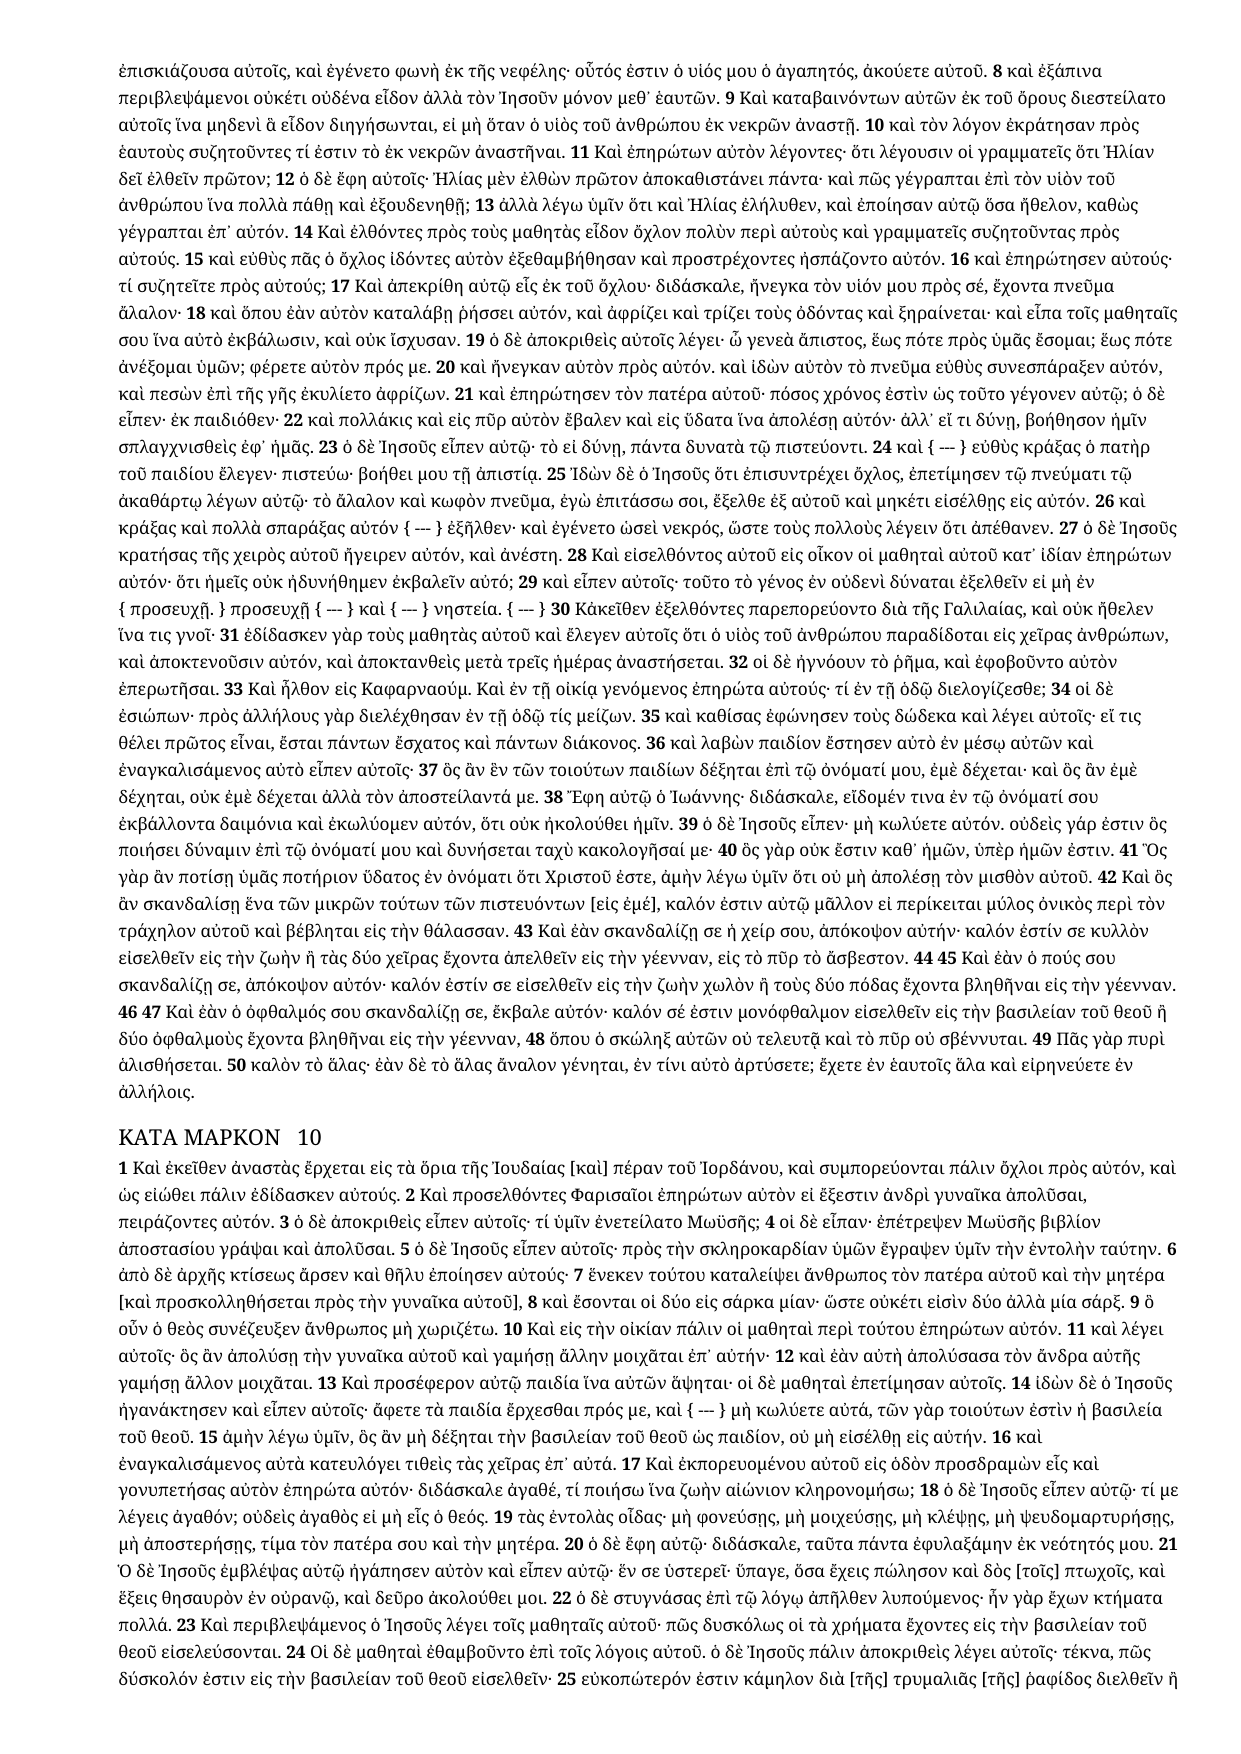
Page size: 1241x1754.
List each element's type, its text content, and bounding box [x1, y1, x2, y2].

text ἐπισκιάζουσα αὐτοῖς, καὶ ἐγένετο φωνὴ ἐκ τῆς νεφέλης· οὗτός ἐστιν ὁ υἱός μου ὁ ἀγαπητός, ἀκούετε αὐτοῦ. 8 καὶ ἐξάπινα περιβλεψάμενοι οὐκέτι οὐδένα εἶδον ἀλλὰ τὸν Ἰησοῦν μόνον μεθ᾽ ἑαυτῶν. 9 Καὶ καταβαινόντων αὐτῶν ἐκ τοῦ ὄρους διεστείλατο αὐτοῖς ἵνα μηδενὶ ἃ εἶδον διηγήσωνται, εἰ μὴ ὅταν ὁ υἱὸς τοῦ ἀνθρώπου ἐκ νεκρῶν ἀναστῇ. 10 καὶ τὸν λόγον ἐκράτησαν πρὸς ἑαυτοὺς συζητοῦντες τί ἐστιν τὸ ἐκ νεκρῶν ἀναστῆναι. 11 Καὶ ἐπηρώτων αὐτὸν λέγοντες· ὅτι λέγουσιν οἱ γραμματεῖς ὅτι Ἠλίαν δεῖ ἐλθεῖν πρῶτον; 12 ὁ δὲ ἔφη αὐτοῖς· Ἠλίας μὲν ἐλθὼν πρῶτον ἀποκαθιστάνει πάντα· καὶ πῶς γέγραπται ἐπὶ τὸν υἱὸν τοῦ ἀνθρώπου ἵνα πολλὰ πάθῃ καὶ ἐξουδενηθῇ; 13 ἀλλὰ λέγω ὑμῖν ὅτι καὶ Ἠλίας ἐλήλυθεν, καὶ ἐποίησαν αὐτῷ ὅσα ἤθελον, καθὼς γέγραπται ἐπ᾽ αὐτόν. 14 Καὶ ἐλθόντες πρὸς τοὺς μαθητὰς εἶδον ὄχλον πολὺν περὶ αὐτοὺς καὶ γραμματεῖς συζητοῦντας πρὸς αὐτούς. 15 καὶ εὐθὺς πᾶς ὁ ὄχλος ἰδόντες αὐτὸν ἐξεθαμβήθησαν καὶ προστρέχοντες ἠσπάζοντο αὐτόν. 16 καὶ ἐπηρώτησεν αὐτούς· τί συζητεῖτε πρὸς αὐτούς; 17 Καὶ ἀπεκρίθη αὐτῷ εἷς ἐκ τοῦ ὄχλου· διδάσκαλε, ἤνεγκα τὸν υἱόν μου πρὸς σέ, ἔχοντα πνεῦμα ἄλαλον· 18 καὶ ὅπου ἐὰν αὐτὸν καταλάβῃ ῥήσσει αὐτόν, καὶ ἀφρίζει καὶ τρίζει τοὺς ὀδόντας καὶ ξηραίνεται· καὶ εἶπα τοῖς μαθηταῖς σου ἵνα αὐτὸ ἐκβάλωσιν, καὶ οὐκ ἴσχυσαν. 19 ὁ δὲ ἀποκριθεὶς αὐτοῖς λέγει· ὦ γενεὰ ἄπιστος, ἕως πότε πρὸς ὑμᾶς ἔσομαι; ἕως πότε ἀνέξομαι ὑμῶν; φέρετε αὐτὸν πρός με. 20 καὶ ἤνεγκαν αὐτὸν πρὸς αὐτόν. καὶ ἰδὼν αὐτὸν τὸ πνεῦμα εὐθὺς συνεσπάραξεν αὐτόν, καὶ πεσὼν ἐπὶ τῆς γῆς ἐκυλίετο ἀφρίζων. 21 καὶ ἐπηρώτησεν τὸν πατέρα αὐτοῦ· πόσος χρόνος ἐστὶν ὡς τοῦτο γέγονεν αὐτῷ; ὁ δὲ εἶπεν· ἐκ παιδιόθεν· 22 καὶ πολλάκις καὶ εἰς πῦρ αὐτὸν ἔβαλεν καὶ εἰς ὕδατα ἵνα ἀπολέσῃ αὐτόν· ἀλλ᾽ εἴ τι δύνῃ, βοήθησον ἡμῖν σπλαγχνισθεὶς ἐφ᾽ ἡμᾶς. 23 ὁ δὲ Ἰησοῦς εἶπεν αὐτῷ· τὸ εἰ δύνῃ, πάντα δυνατὰ τῷ πιστεύοντι. 24 καὶ { --- } εὐθὺς κράξας ὁ πατὴρ τοῦ παιδίου ἔλεγεν· πιστεύω· βοήθει μου τῇ ἀπιστίᾳ. 25 Ἰδὼν δὲ ὁ Ἰησοῦς ὅτι ἐπισυντρέχει ὄχλος, ἐπετίμησεν τῷ πνεύματι τῷ ἀκαθάρτῳ λέγων αὐτῷ· τὸ ἄλαλον καὶ κωφὸν πνεῦμα, ἐγὼ ἐπιτάσσω σοι, ἔξελθε ἐξ αὐτοῦ καὶ μηκέτι εἰσέλθῃς εἰς αὐτόν. 26 καὶ κράξας καὶ πολλὰ σπαράξας αὐτόν { --- } ἐξῆλθεν· καὶ ἐγένετο ὡσεὶ νεκρός, ὥστε τοὺς πολλοὺς λέγειν ὅτι ἀπέθανεν. 27 ὁ δὲ Ἰησοῦς κρατήσας τῆς χειρὸς αὐτοῦ ἤγειρεν αὐτόν, καὶ ἀνέστη. 28 Καὶ εἰσελθόντος αὐτοῦ εἰς οἶκον οἱ μαθηταὶ αὐτοῦ κατ᾽ ἰδίαν ἐπηρώτων αὐτόν· ὅτι ἡμεῖς οὐκ ἠδυνήθημεν ἐκβαλεῖν αὐτό; 29 καὶ εἶπεν αὐτοῖς· τοῦτο τὸ γένος ἐν οὐδενὶ δύναται ἐξελθεῖν εἰ μὴ ἐν { προσευχῇ. } προσευχῇ { --- } καὶ { --- } νηστεία. { --- } 30 Κἀκεῖθεν ἐξελθόντες παρεπορεύοντο διὰ τῆς Γαλιλαίας, καὶ οὐκ ἤθελεν ἵνα τις γνοῖ· 31 ἐδίδασκεν γὰρ τοὺς μαθητὰς αὐτοῦ καὶ ἔλεγεν αὐτοῖς ὅτι ὁ υἱὸς τοῦ ἀνθρώπου παραδίδοται εἰς χεῖρας ἀνθρώπων, καὶ ἀποκτενοῦσιν αὐτόν, καὶ ἀποκτανθεὶς μετὰ τρεῖς ἡμέρας ἀναστήσεται. 32 οἱ δὲ ἠγνόουν τὸ ῥῆμα, καὶ ἐφοβοῦντο αὐτὸν ἐπερωτῆσαι. 33 Καὶ ἦλθον εἰς Καφαρναούμ. Καὶ ἐν τῇ οἰκίᾳ γενόμενος ἐπηρώτα αὐτούς· τί ἐν τῇ ὁδῷ διελογίζεσθε; 34 οἱ δὲ ἐσιώπων· πρὸς ἀλλήλους γὰρ διελέχθησαν ἐν τῇ ὁδῷ τίς μείζων. 35 καὶ καθίσας ἐφώνησεν τοὺς δώδεκα καὶ λέγει αὐτοῖς· εἴ τις θέλει πρῶτος εἶναι, ἔσται πάντων ἔσχατος καὶ πάντων διάκονος. 36 καὶ λαβὼν παιδίον ἔστησεν αὐτὸ ἐν μέσῳ αὐτῶν καὶ ἐναγκαλισάμενος αὐτὸ εἶπεν αὐτοῖς· 37 ὃς ἂν ἓν τῶν τοιούτων παιδίων δέξηται ἐπὶ τῷ ὀνόματί μου, ἐμὲ δέχεται· καὶ ὃς ἂν ἐμὲ δέχηται, οὐκ ἐμὲ δέχεται ἀλλὰ τὸν ἀποστείλαντά με. 38 Ἔφη αὐτῷ ὁ Ἰωάννης· διδάσκαλε, εἴδομέν τινα ἐν τῷ ὀνόματί σου ἐκβάλλοντα δαιμόνια καὶ ἐκωλύομεν αὐτόν, ὅτι οὐκ ἠκολούθει ἡμῖν. 39 ὁ δὲ Ἰησοῦς εἶπεν· μὴ κωλύετε αὐτόν. οὐδεὶς γάρ ἐστιν ὃς ποιήσει δύναμιν ἐπὶ τῷ ὀνόματί μου καὶ δυνήσεται ταχὺ κακολογῆσαί με· 40 ὃς γὰρ οὐκ ἔστιν καθ᾽ ἡμῶν, ὑπὲρ ἡμῶν ἐστιν. 41 Ὃς γὰρ ἂν ποτίσῃ ὑμᾶς ποτήριον ὕδατος ἐν ὀνόματι ὅτι Χριστοῦ ἐστε, ἀμὴν λέγω ὑμῖν ὅτι οὐ μὴ ἀπολέσῃ τὸν μισθὸν αὐτοῦ. 42 Καὶ ὃς ἂν σκανδαλίσῃ ἕνα τῶν μικρῶν τούτων τῶν πιστευόντων [εἰς ἐμέ], καλόν ἐστιν αὐτῷ μᾶλλον εἰ περίκειται μύλος ὀνικὸς περὶ τὸν τράχηλον αὐτοῦ καὶ βέβληται εἰς τὴν θάλασσαν. 43 Καὶ ἐὰν σκανδαλίζῃ σε ἡ χείρ σου, ἀπόκοψον αὐτήν· καλόν ἐστίν σε κυλλὸν εἰσελθεῖν εἰς τὴν ζωὴν ἢ τὰς δύο χεῖρας ἔχοντα ἀπελθεῖν εἰς τὴν γέενναν, εἰς τὸ πῦρ τὸ ἄσβεστον. 44 45 Καὶ ἐὰν ὁ πούς σου σκανδαλίζῃ σε, ἀπόκοψον αὐτόν· καλόν ἐστίν σε εἰσελθεῖν εἰς τὴν ζωὴν χωλὸν ἢ τοὺς δύο πόδας ἔχοντα βληθῆναι εἰς τὴν γέενναν. 46 47 Καὶ ἐὰν ὁ ὀφθαλμός σου σκανδαλίζῃ σε, ἔκβαλε αὐτόν· καλόν σέ ἐστιν μονόφθαλμον εἰσελθεῖν εἰς τὴν βασιλείαν τοῦ θεοῦ ἢ δύο ὀφθαλμοὺς ἔχοντα βληθῆναι εἰς τὴν γέενναν, 48 ὅπου ὁ σκώληξ αὐτῶν οὐ τελευτᾷ καὶ τὸ πῦρ οὐ σβέννυται. 49 Πᾶς γὰρ πυρὶ ἁλισθήσεται. 50 καλὸν τὸ ἅλας· ἐὰν δὲ τὸ ἅλας ἄναλον γένηται, ἐν τίνι αὐτὸ ἀρτύσετε; ἔχετε ἐν ἑαυτοῖς ἅλα καὶ εἰρηνεύετε ἐν ἀλλήλοις. [118, 59, 1181, 1104]
text 1 Καὶ ἐκεῖθεν ἀναστὰς ἔρχεται εἰς τὰ ὅρια τῆς Ἰουδαίας [καὶ] πέραν τοῦ Ἰορδάνου, καὶ συμπορεύονται πάλιν ὄχλοι πρὸς αὐτόν, καὶ ὡς εἰώθει πάλιν ἐδίδασκεν αὐτούς. 2 Καὶ προσελθόντες Φαρισαῖοι ἐπηρώτων αὐτὸν εἰ ἔξεστιν ἀνδρὶ γυναῖκα ἀπολῦσαι, πειράζοντες αὐτόν. 3 ὁ δὲ ἀποκριθεὶς εἶπεν αὐτοῖς· τί ὑμῖν ἐνετείλατο Μωϋσῆς; 4 οἱ δὲ εἶπαν· ἐπέτρεψεν Μωϋσῆς βιβλίον ἀποστασίου γράψαι καὶ ἀπολῦσαι. 5 ὁ δὲ Ἰησοῦς εἶπεν αὐτοῖς· πρὸς τὴν σκληροκαρδίαν ὑμῶν ἔγραψεν ὑμῖν τὴν ἐντολὴν ταύτην. 6 ἀπὸ δὲ ἀρχῆς κτίσεως ἄρσεν καὶ θῆλυ ἐποίησεν αὐτούς· 7 ἕνεκεν τούτου καταλείψει ἄνθρωπος τὸν πατέρα αὐτοῦ καὶ τὴν μητέρα [καὶ προσκολληθήσεται πρὸς τὴν γυναῖκα αὐτοῦ], 8 καὶ ἔσονται οἱ δύο εἰς σάρκα μίαν· ὥστε οὐκέτι εἰσὶν δύο ἀλλὰ μία σάρξ. 9 ὃ οὖν ὁ θεὸς συνέζευξεν ἄνθρωπος μὴ χωριζέτω. 10 Καὶ εἰς τὴν οἰκίαν πάλιν οἱ μαθηταὶ περὶ τούτου ἐπηρώτων αὐτόν. 11 καὶ λέγει αὐτοῖς· ὃς ἂν ἀπολύσῃ τὴν γυναῖκα αὐτοῦ καὶ γαμήσῃ ἄλλην μοιχᾶται ἐπ᾽ αὐτήν· 12 καὶ ἐὰν αὐτὴ ἀπολύσασα τὸν ἄνδρα αὐτῆς γαμήσῃ ἄλλον μοιχᾶται. 13 Καὶ προσέφερον αὐτῷ παιδία ἵνα αὐτῶν ἅψηται· οἱ δὲ μαθηταὶ ἐπετίμησαν αὐτοῖς. 14 ἰδὼν δὲ ὁ Ἰησοῦς ἠγανάκτησεν καὶ εἶπεν αὐτοῖς· ἄφετε τὰ παιδία ἔρχεσθαι πρός με, καὶ { --- } μὴ κωλύετε αὐτά, τῶν γὰρ τοιούτων ἐστὶν ἡ βασιλεία τοῦ θεοῦ. 15 ἀμὴν λέγω ὑμῖν, ὃς ἂν μὴ δέξηται τὴν βασιλείαν τοῦ θεοῦ ὡς παιδίον, οὐ μὴ εἰσέλθῃ εἰς αὐτήν. 16 καὶ ἐναγκαλισάμενος αὐτὰ κατευλόγει τιθεὶς τὰς χεῖρας ἐπ᾽ αὐτά. 17 Καὶ ἐκπορευομένου αὐτοῦ εἰς ὁδὸν προσδραμὼν εἷς καὶ γονυπετήσας αὐτὸν ἐπηρώτα αὐτόν· διδάσκαλε ἀγαθέ, τί ποιήσω ἵνα ζωὴν αἰώνιον κληρονομήσω; 18 ὁ δὲ Ἰησοῦς εἶπεν αὐτῷ· τί με λέγεις ἀγαθόν; οὐδεὶς ἀγαθὸς εἰ μὴ εἷς ὁ θεός. 19 τὰς ἐντολὰς οἶδας· μὴ φονεύσῃς, μὴ μοιχεύσῃς, μὴ κλέψῃς, μὴ ψευδομαρτυρήσῃς, μὴ ἀποστερήσῃς, τίμα τὸν πατέρα σου καὶ τὴν μητέρα. 20 ὁ δὲ ἔφη αὐτῷ· διδάσκαλε, ταῦτα πάντα ἐφυλαξάμην ἐκ νεότητός μου. 21 Ὁ δὲ Ἰησοῦς ἐμβλέψας αὐτῷ ἠγάπησεν αὐτὸν καὶ εἶπεν αὐτῷ· ἕν σε ὑστερεῖ· ὕπαγε, ὅσα ἔχεις πώλησον καὶ δὸς [τοῖς] πτωχοῖς, καὶ ἕξεις θησαυρὸν ἐν οὐρανῷ, καὶ δεῦρο ἀκολούθει μοι. 22 ὁ δὲ στυγνάσας ἐπὶ τῷ λόγῳ ἀπῆλθεν λυπούμενος· ἦν γὰρ ἔχων κτήματα πολλά. 23 Καὶ περιβλεψάμενος ὁ Ἰησοῦς λέγει τοῖς μαθηταῖς αὐτοῦ· πῶς δυσκόλως οἱ τὰ χρήματα ἔχοντες εἰς τὴν βασιλείαν τοῦ θεοῦ εἰσελεύσονται. 24 Οἱ δὲ μαθηταὶ ἐθαμβοῦντο ἐπὶ τοῖς λόγοις αὐτοῦ. ὁ δὲ Ἰησοῦς πάλιν ἀποκριθεὶς λέγει αὐτοῖς· τέκνα, πῶς δύσκολόν ἐστιν εἰς τὴν βασιλείαν τοῦ θεοῦ εἰσελθεῖν· 25 εὐκοπώτερόν ἐστιν κάμηλον διὰ [τῆς] τρυμαλιᾶς [τῆς] ῥαφίδος διελθεῖν ἢ [118, 1156, 1181, 1690]
text ΚΑΤΑ ΜΑΡΚΟΝ 10 [118, 1122, 1181, 1152]
